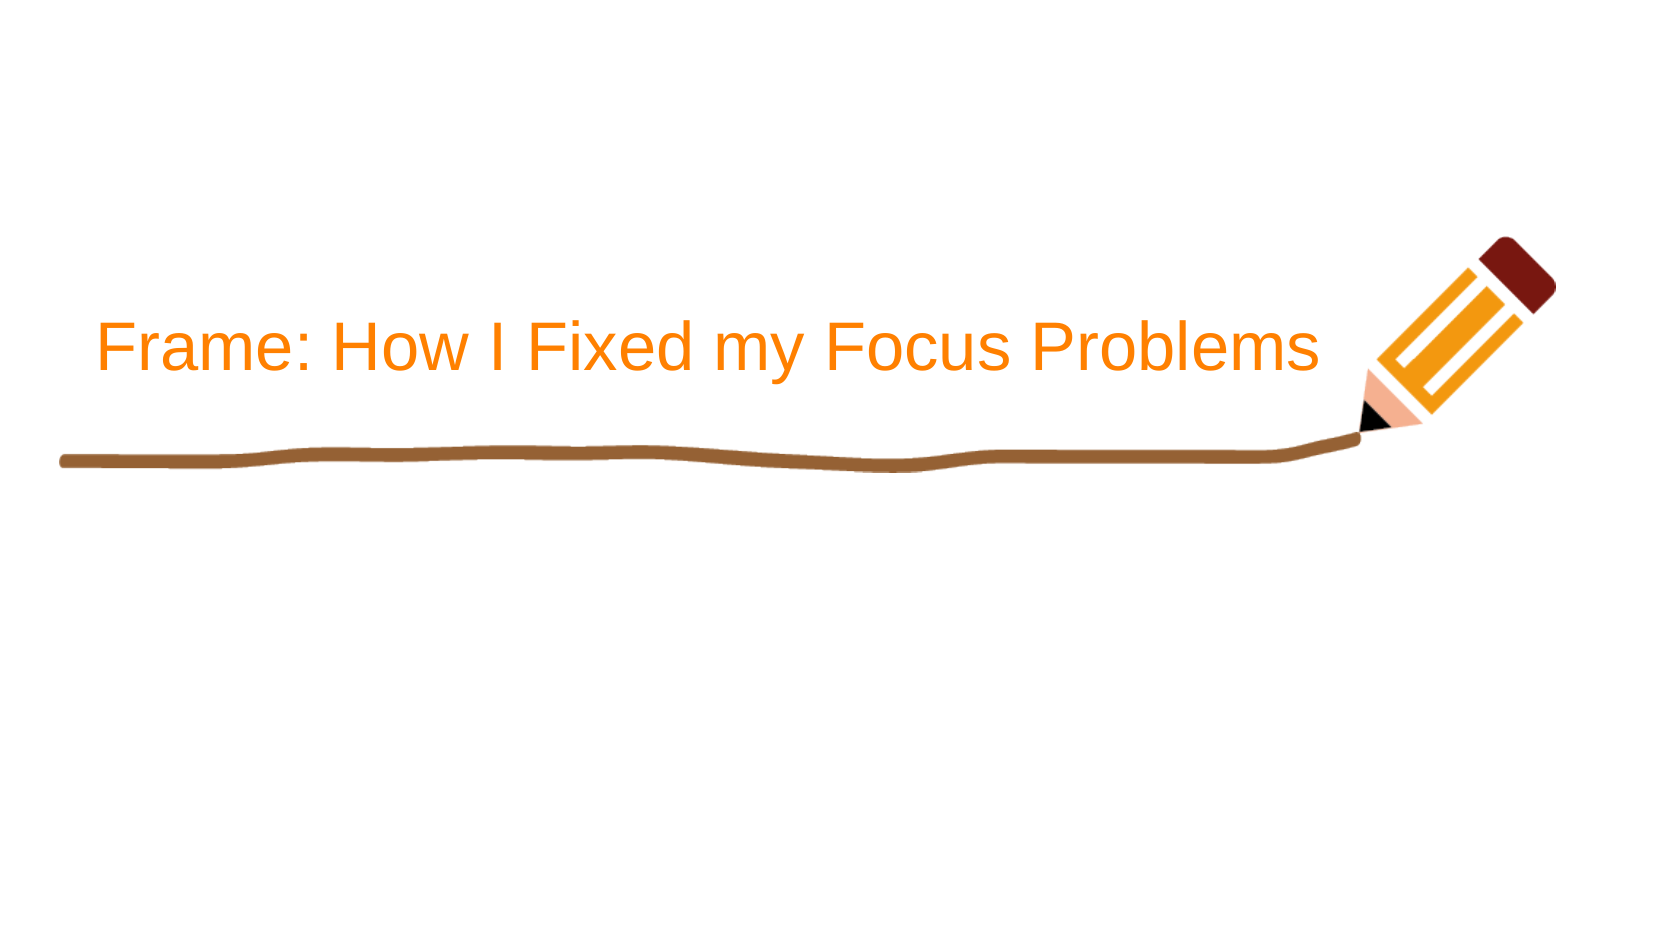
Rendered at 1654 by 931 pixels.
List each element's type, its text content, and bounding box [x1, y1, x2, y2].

title Frame: How I Fixed my Focus Problems [88, 265, 1329, 429]
picture [59, 236, 1556, 473]
